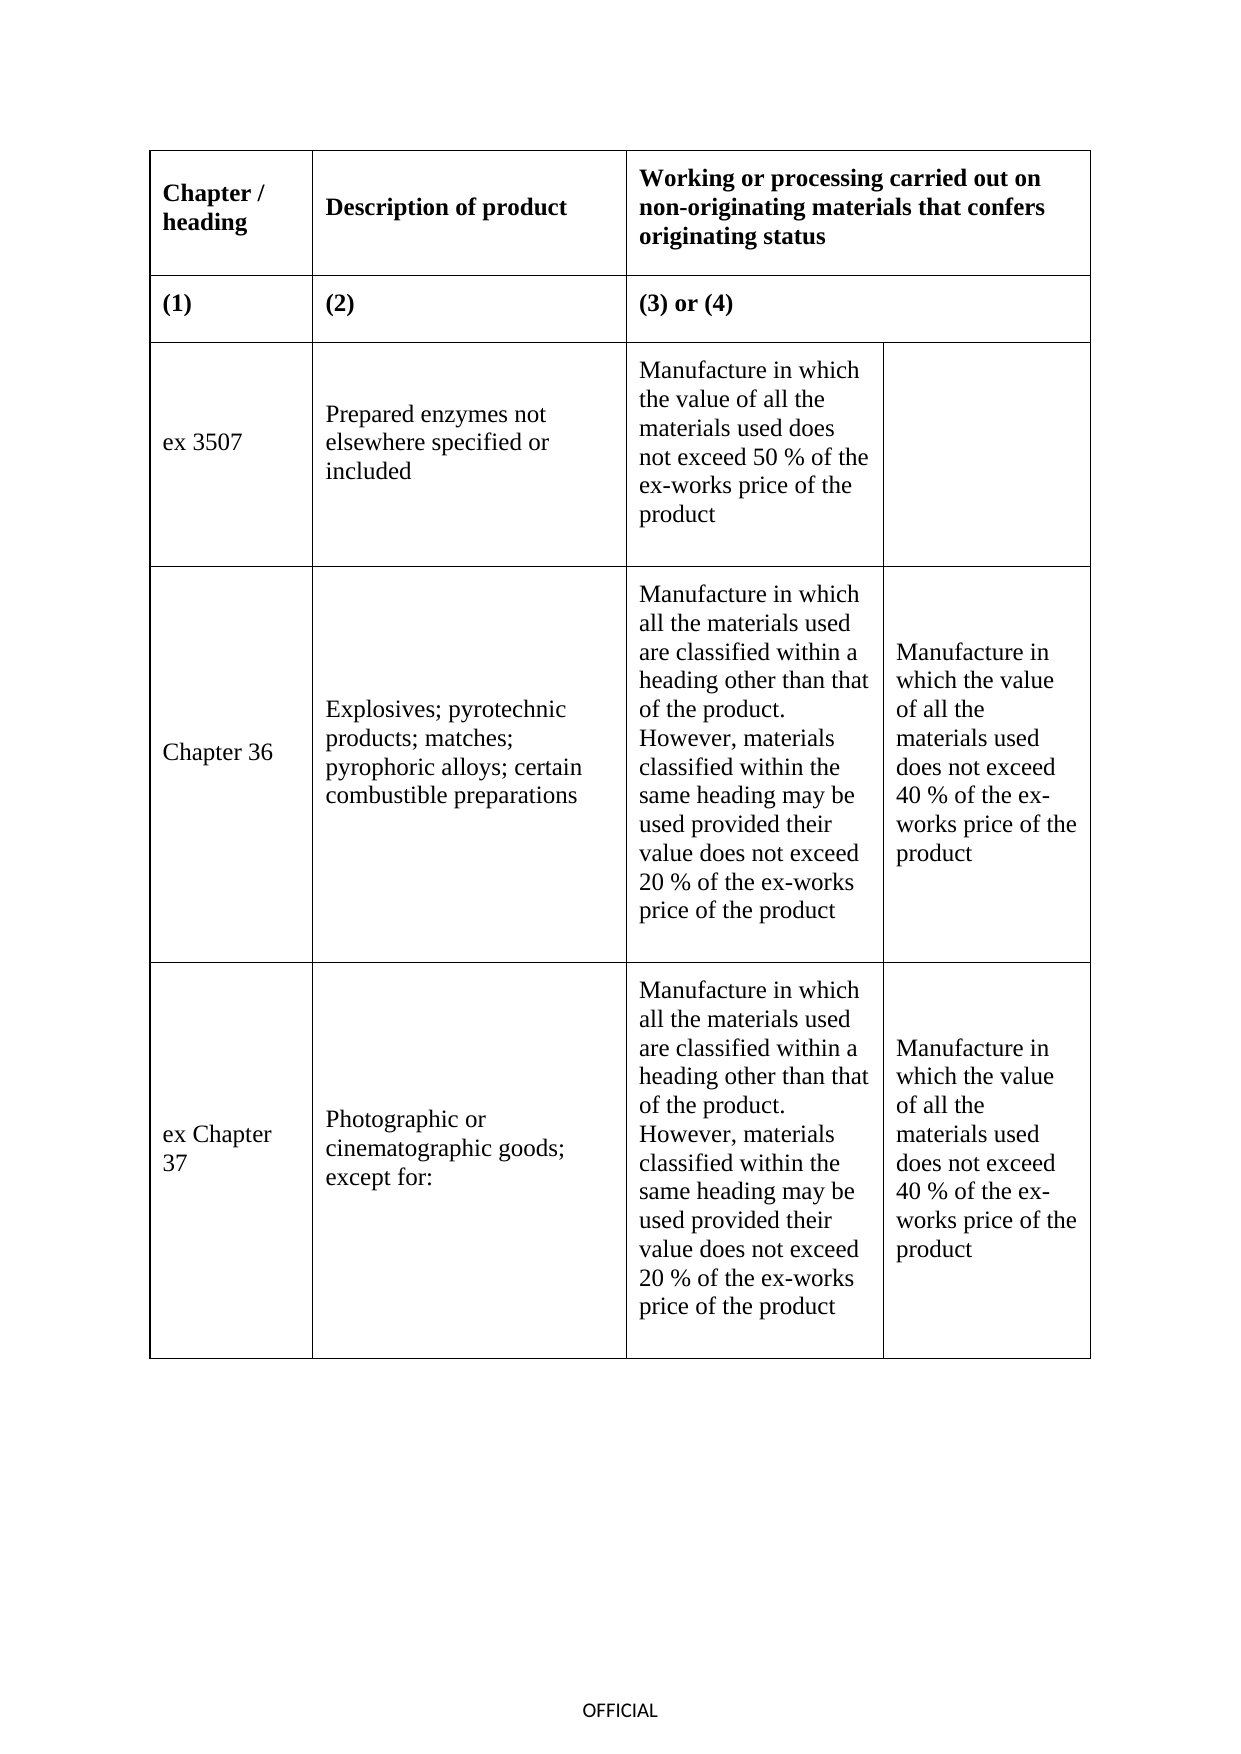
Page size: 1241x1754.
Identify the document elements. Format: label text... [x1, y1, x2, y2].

table_cell ex 3507 [151, 343, 312, 566]
table_cell Photographic or cinematographic goods; except for: [313, 963, 626, 1358]
table_cell Chapter 36 [151, 567, 312, 962]
table_header Description of product [313, 151, 626, 275]
table_cell Manufacture in which all the materials used are classified within a heading other than that of the product. However, materials classified within the same heading may be used provided their value does not exceed 20 % of the ex‐works price of the product [627, 963, 883, 1358]
table_header Chapter / heading [151, 151, 312, 275]
table_cell Manufacture in which the value of all the materials used does not exceed 40 % of the ex‐works price of the product [884, 567, 1090, 962]
table_header Working or processing carried out on non‐originating materials that confers originating status [627, 151, 1090, 275]
table_cell Explosives; pyrotechnic products; matches; pyrophoric alloys; certain combustible preparations [313, 567, 626, 962]
table_cell (2) [313, 276, 626, 342]
table_cell Manufacture in which all the materials used are classified within a heading other than that of the product. However, materials classified within the same heading may be used provided their value does not exceed 20 % of the ex‐works price of the product [627, 567, 883, 962]
table_cell (1) [151, 276, 312, 342]
table_cell (3) or (4) [627, 276, 1090, 342]
table_cell Manufacture in which the value of all the materials used does not exceed 40 % of the ex‐works price of the product [884, 963, 1090, 1358]
table_cell ex Chapter 37 [151, 963, 312, 1358]
table_cell Manufacture in which the value of all the materials used does not exceed 50 % of the ex‐works price of the product [627, 343, 883, 566]
table_cell Prepared enzymes not elsewhere specified or included [313, 343, 626, 566]
table_cell [884, 343, 1090, 566]
